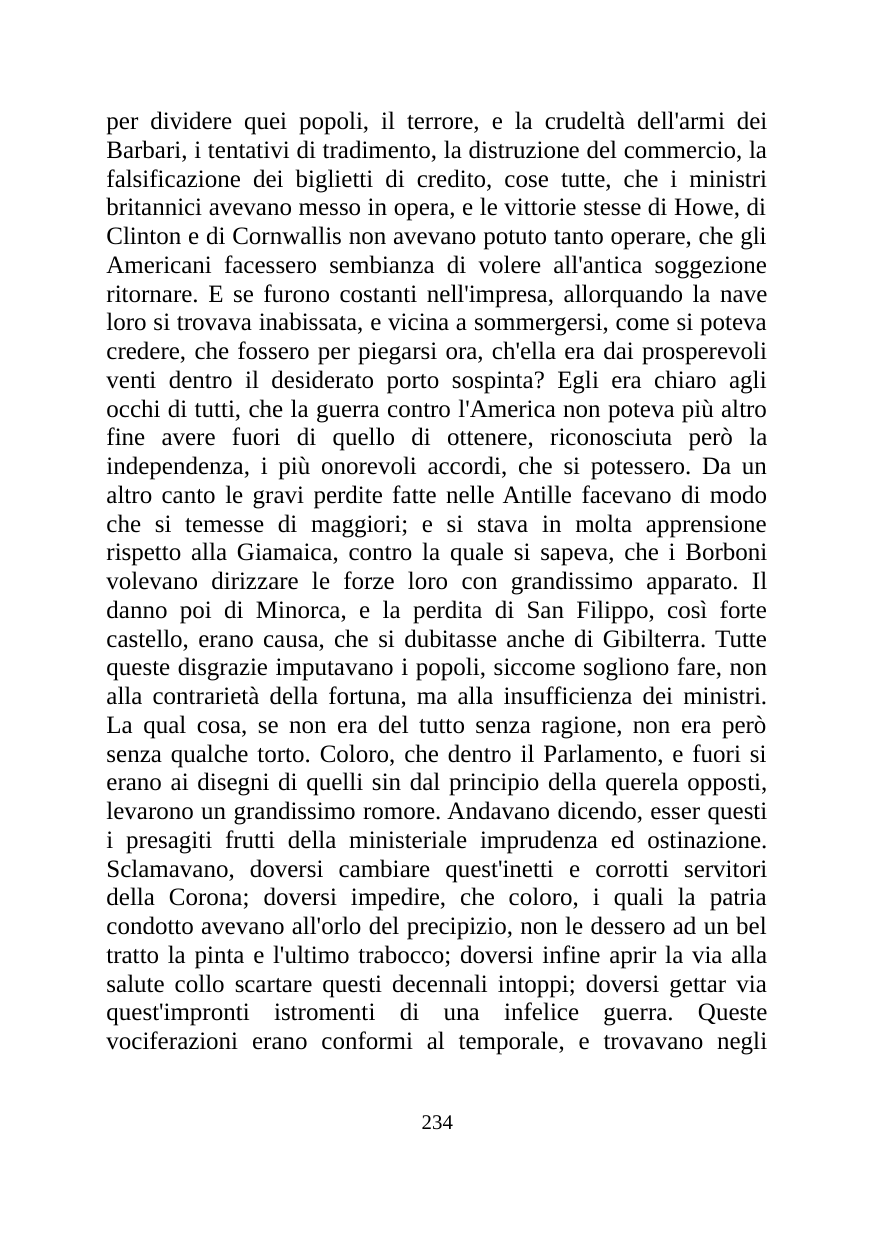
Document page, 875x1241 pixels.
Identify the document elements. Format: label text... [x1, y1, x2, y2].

text per dividere quei popoli, il terrore, e la crudeltà dell'armi dei Barbari, i tentativi di tradimento, la distruzione del commercio, la falsificazione dei biglietti di credito, cose tutte, che i ministri britannici avevano messo in opera, e le vittorie stesse di Howe, di Clinton e di Cornwallis non avevano potuto tanto operare, che gli Americani facessero sembianza di volere all'antica soggezione ritornare. E se furono costanti nell'impresa, allorquando la nave loro si trovava inabissata, e vicina a sommergersi, come si poteva credere, che fossero per piegarsi ora, ch'ella era dai prosperevoli venti dentro il desiderato porto sospinta? Egli era chiaro agli occhi di tutti, che la guerra contro l'America non poteva più altro fine avere fuori di quello di ottenere, riconosciuta però la independenza, i più onorevoli accordi, che si potessero. Da un altro canto le gravi perdite fatte nelle Antille facevano di modo che si temesse di maggiori; e si stava in molta apprensione rispetto alla Giamaica, contro la quale si sapeva, che i Borboni volevano dirizzare le forze loro con grandissimo apparato. Il danno poi di Minorca, e la perdita di San Filippo, così forte castello, erano causa, che si dubitasse anche di Gibilterra. Tutte queste disgrazie imputavano i popoli, siccome sogliono fare, non alla contrarietà della fortuna, ma alla insufficienza dei ministri. La qual cosa, se non era del tutto senza ragione, non era però senza qualche torto. Coloro, che dentro il Parlamento, e fuori si erano ai disegni di quelli sin dal principio della querela opposti, levarono un grandissimo romore. Andavano dicendo, esser questi i presagiti frutti della ministeriale imprudenza ed ostinazione. Sclamavano, doversi cambiare quest'inetti e corrotti servitori della Corona; doversi impedire, che coloro, i quali la patria condotto avevano all'orlo del precipizio, non le dessero ad un bel tratto la pinta e l'ultimo trabocco; doversi infine aprir la via alla salute collo scartare questi decennali intoppi; doversi gettar via quest'impronti istromenti di una infelice guerra. Queste vociferazioni erano conformi al temporale, e trovavano negli [106, 106, 768, 1055]
